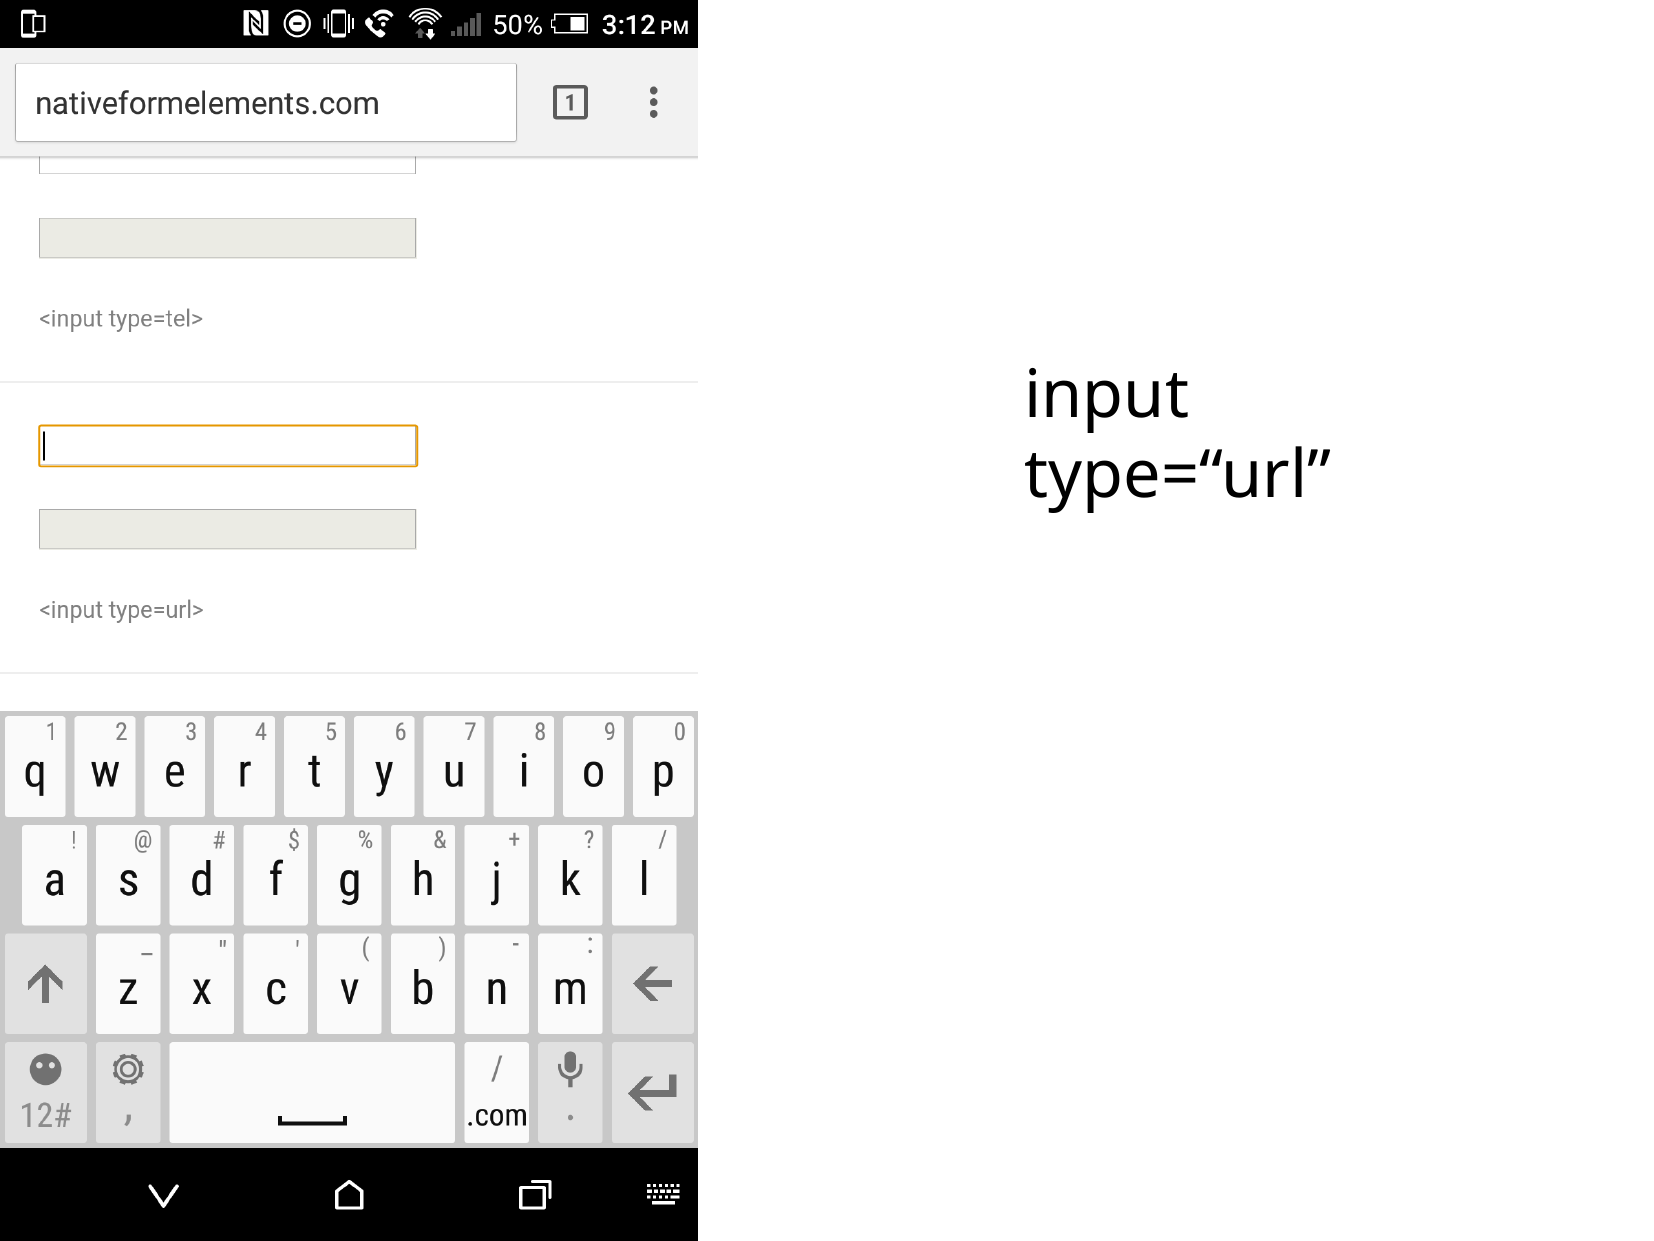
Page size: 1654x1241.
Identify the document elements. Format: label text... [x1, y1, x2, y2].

text_box input type=“url” [1009, 343, 1499, 440]
picture [0, 0, 698, 1241]
